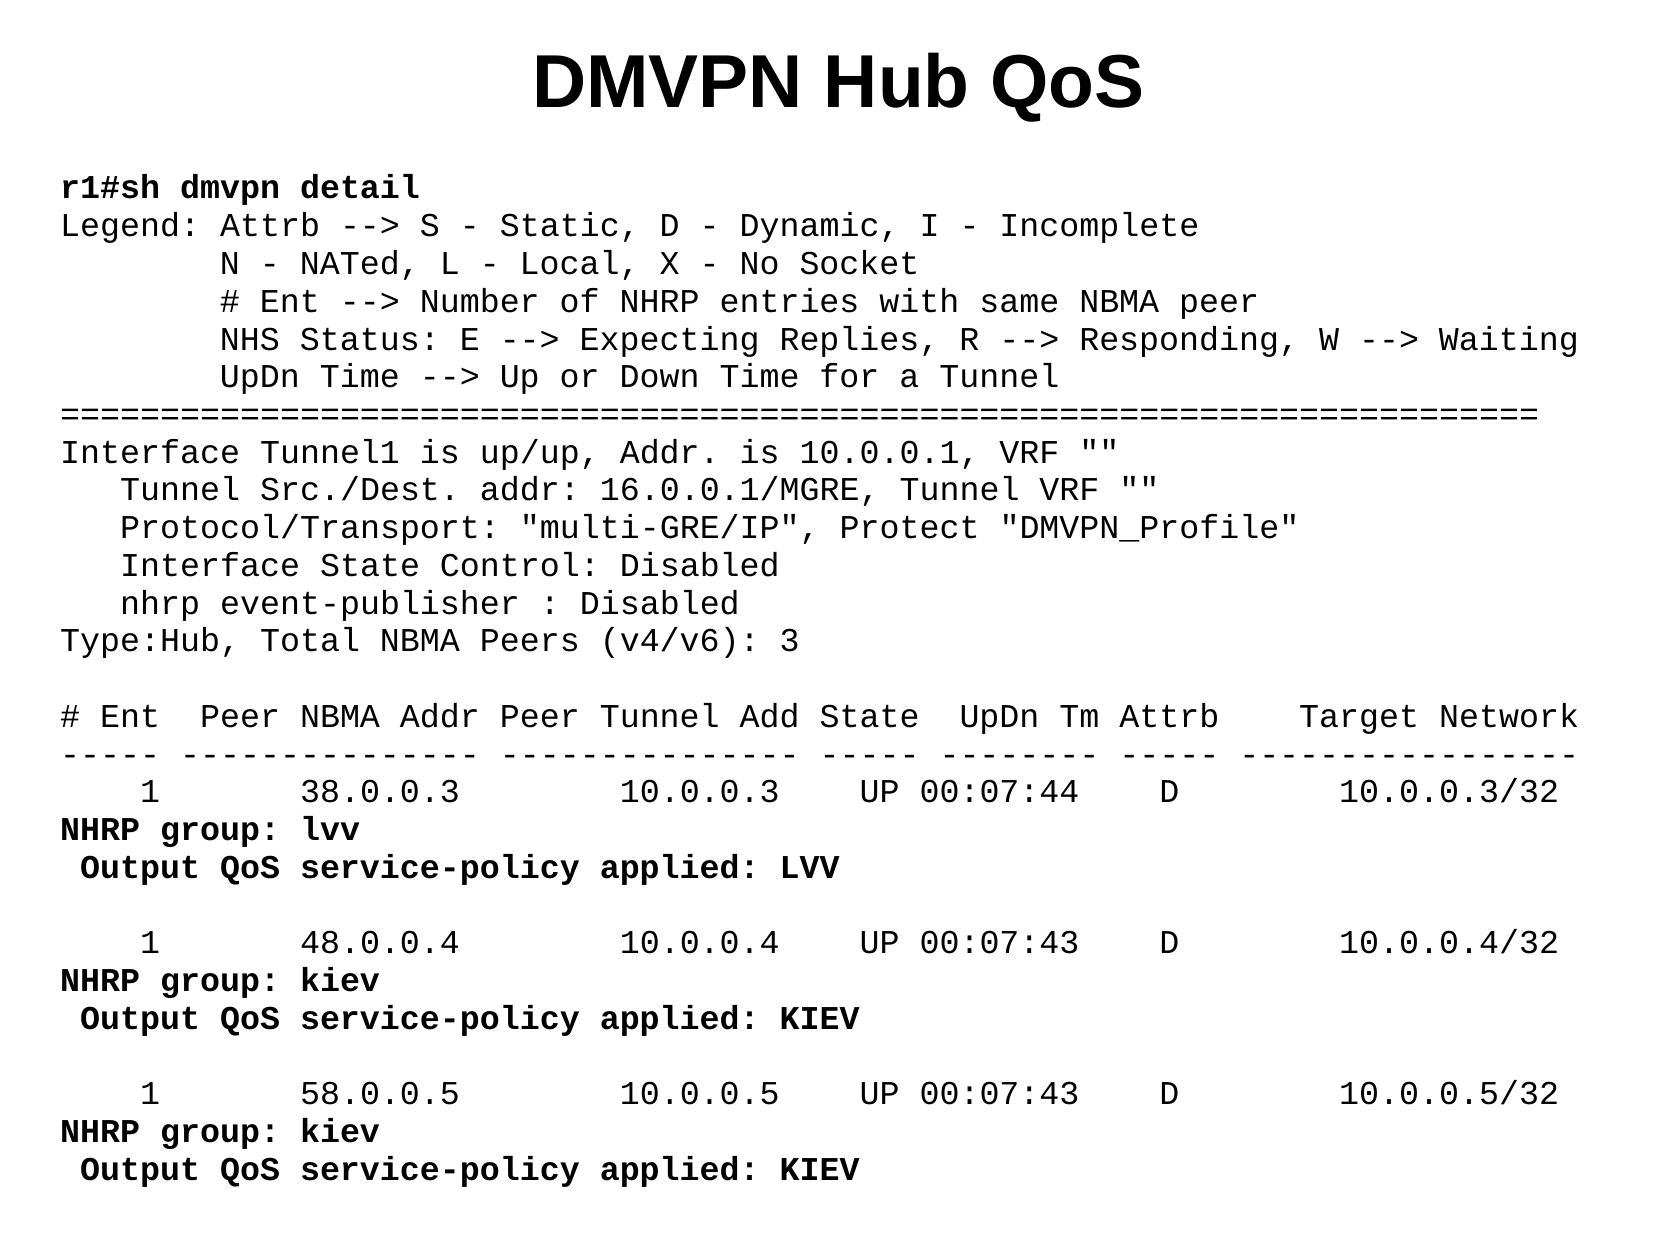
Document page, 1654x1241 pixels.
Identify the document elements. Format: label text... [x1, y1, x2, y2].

text_box DMVPN Hub QoS [64, 37, 1613, 130]
list r1#sh dmvpn detail Legend: Attrb --> S - Static, D - Dynamic, I - Incomplete N - NATed, L - Local, X - No Socket # Ent --> Number of NHRP entries with same NBMA peer NHS Status: E --> Expecting Replies, R --> Responding, W --> Waiting UpDn Time --> Up or Down Time for a Tunnel ========================================================================== Interface Tunnel1 is up/up, Addr. is 10.0.0.1, VRF "" Tunnel Src./Dest. addr: 16.0.0.1/MGRE, Tunnel VRF "" Protocol/Transport: "multi-GRE/IP", Protect "DMVPN_Profile" Interface State Control: Disabled nhrp event-publisher : Disabled Type:Hub, Total NBMA Peers (v4/v6): 3 # Ent Peer NBMA Addr Peer Tunnel Add State UpDn Tm Attrb Target Network ----- --------------- --------------- ----- -------- ----- ----------------- 1 38.0.0.3 10.0.0.3 UP 00:07:44 D 10.0.0.3/32 NHRP group: lvv Output QoS service-policy applied: LVV 1 48.0.0.4 10.0.0.4 UP 00:07:43 D 10.0.0.4/32 NHRP group: kiev Output QoS service-policy applied: KIEV 1 58.0.0.5 10.0.0.5 UP 00:07:43 D 10.0.0.5/32 NHRP group: kiev Output QoS service-policy applied: KIEV [60, 171, 1598, 1201]
